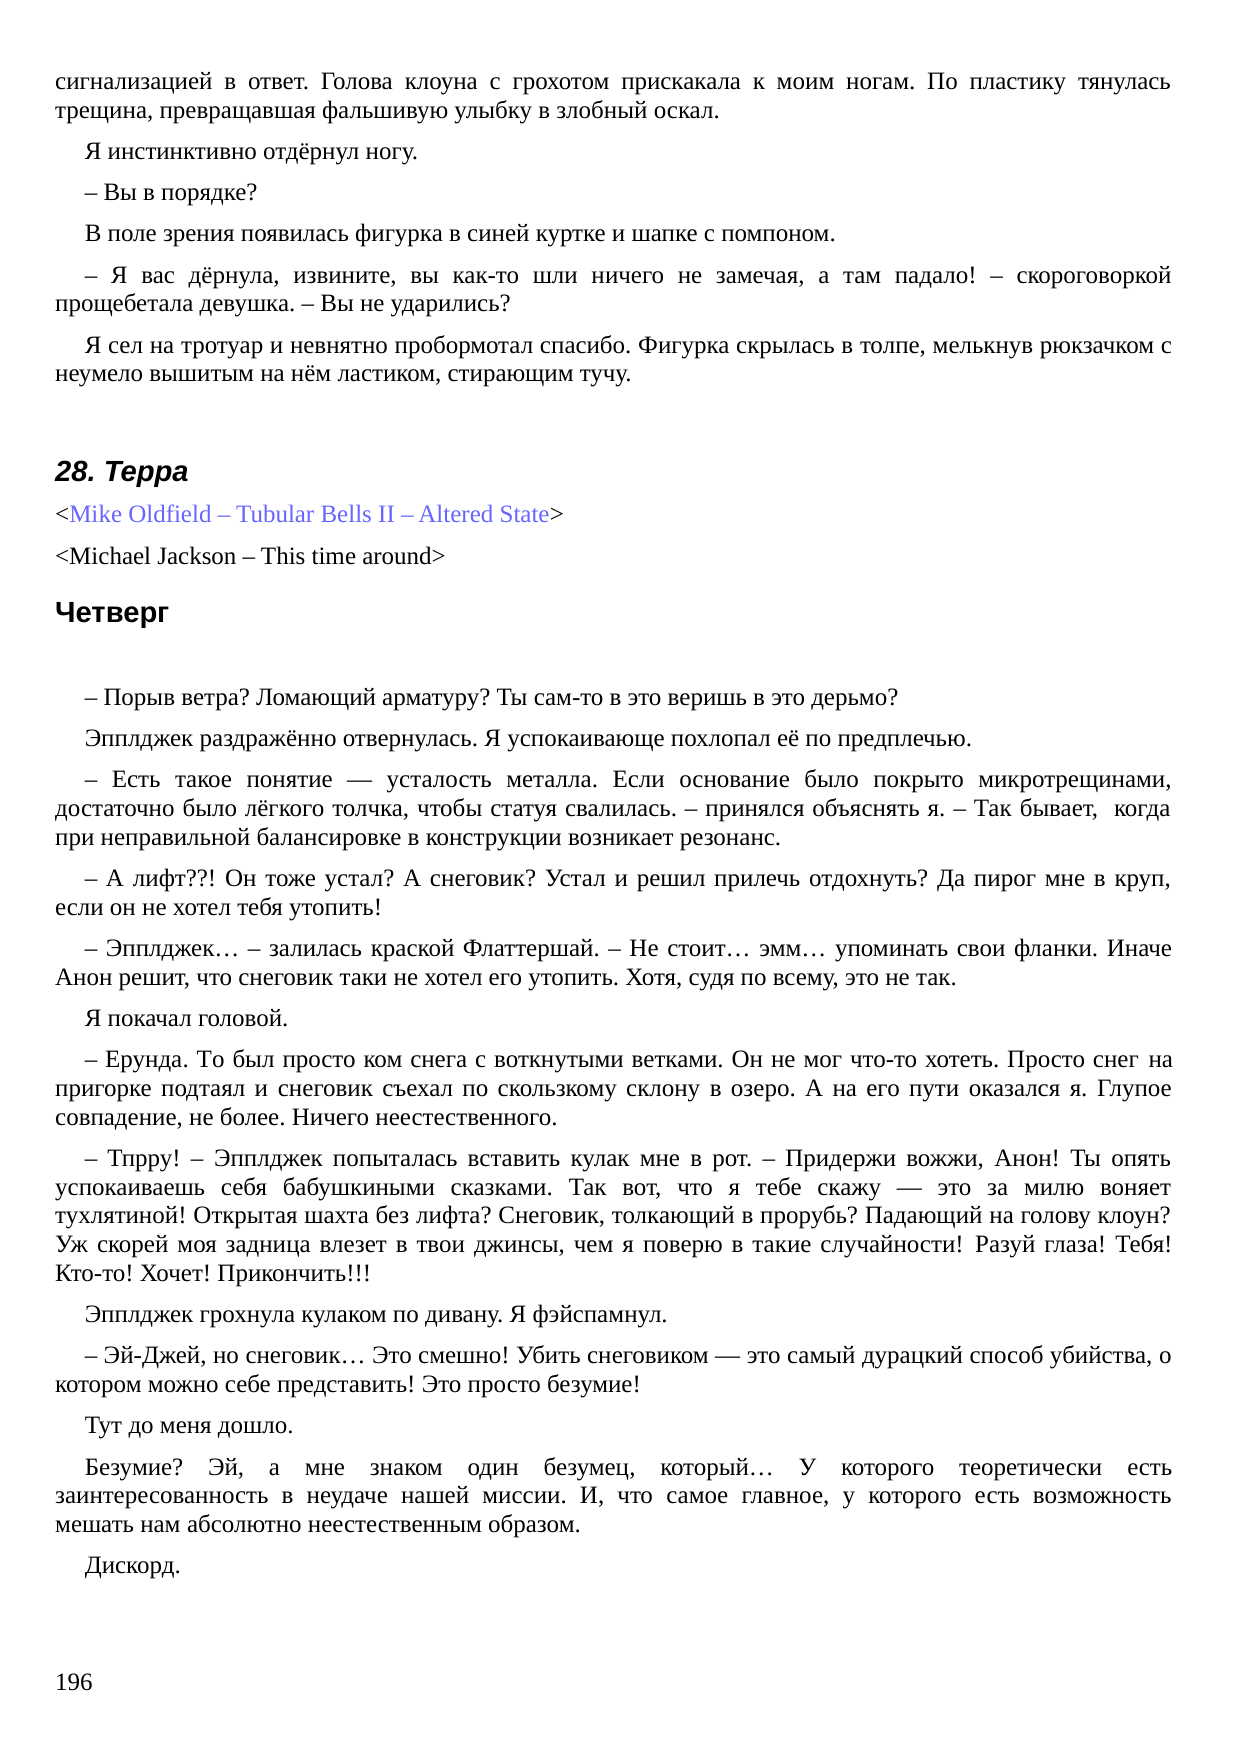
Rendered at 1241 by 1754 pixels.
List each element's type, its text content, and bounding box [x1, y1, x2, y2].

text <Michael Jackson – This time around> [55, 541, 1173, 569]
text Безумие? Эй, а мне знаком один безумец, который… У которого теоретически есть заинтересованность в неудаче нашей миссии. И, что самое главное, у которого есть возможность мешать нам абсолютно неестественным образом. [55, 1452, 1173, 1538]
text Я сел на тротуар и невнятно пробормотал спасибо. Фигурка скрылась в толпе, мелькнув рюкзачком с неумело вышитым на нём ластиком, стирающим тучу. [55, 330, 1173, 387]
text В поле зрения появилась фигурка в синей куртке и шапке с помпоном. [55, 218, 1173, 247]
text – Ерунда. То был просто ком снега с воткнутыми ветками. Он не мог что-то хотеть. Просто снег на пригорке подтаял и снеговик съехал по скользкому склону в озеро. А на его пути оказался я. Глупое совпадение, не более. Ничего неестественного. [55, 1044, 1173, 1131]
text – Есть такое понятие — усталость металла. Если основание было покрыто микротрещинами, достаточно было лёгкого толчка, чтобы статуя свалилась. – принялся объяснять я. – Так бывает, когда при неправильной балансировке в конструкции возникает резонанс. [55, 764, 1173, 851]
text сигнализацией в ответ. Голова клоуна с грохотом прискакала к моим ногам. По пластику тянулась трещина, превращавшая фальшивую улыбку в злобный оскал. [55, 66, 1173, 123]
text – Порыв ветра? Ломающий арматуру? Ты сам-то в это веришь в это дерьмо? [55, 682, 1173, 711]
text <Mike Oldfield – Tubular Bells II – Altered State> [55, 499, 1173, 528]
text – Я вас дёрнула, извините, вы как-то шли ничего не замечая, а там падало! – скороговоркой прощебетала девушка. – Вы не ударились? [55, 260, 1173, 317]
text Я инстинктивно отдёрнул ногу. [55, 136, 1173, 165]
text – А лифт??! Он тоже устал? А снеговик? Устал и решил прилечь отдохнуть? Да пирог мне в круп, если он не хотел тебя утопить! [55, 863, 1173, 921]
text – Эй-Джей, но снеговик… Это смешно! Убить снеговиком — это самый дурацкий способ убийства, о котором можно себе представить! Это просто безумие! [55, 1341, 1173, 1398]
text – Вы в порядке? [55, 177, 1173, 206]
subtitle Четверг [55, 594, 1173, 628]
text Я покачал головой. [55, 1003, 1173, 1032]
text Тут до меня дошло. [55, 1411, 1173, 1439]
subtitle 28. Терра [55, 453, 1173, 487]
text – Эпплджек… – залилась краской Флаттершай. – Не стоит… эмм… упоминать свои фланки. Иначе Анон решит, что снеговик таки не хотел его утопить. Хотя, судя по всему, это не так. [55, 933, 1173, 991]
text Эпплджек раздражённо отвернулась. Я успокаивающе похлопал её по предплечью. [55, 723, 1173, 752]
text – Тпрру! – Эпплджек попыталась вставить кулак мне в рот. – Придержи вожжи, Анон! Ты опять успокаиваешь себя бабушкиными сказками. Так вот, что я тебе скажу — это за милю воняет тухлятиной! Открытая шахта без лифта? Снеговик, толкающий в прорубь? Падающий на голову клоун? Уж скорей моя задница влезет в твои джинсы, чем я поверю в такие случайности! Разуй глаза! Тебя! Кто-то! Хочет! Прикончить!!! [55, 1143, 1173, 1287]
text Эпплджек грохнула кулаком по дивану. Я фэйспамнул. [55, 1299, 1173, 1328]
text Дискорд. [55, 1551, 1173, 1579]
